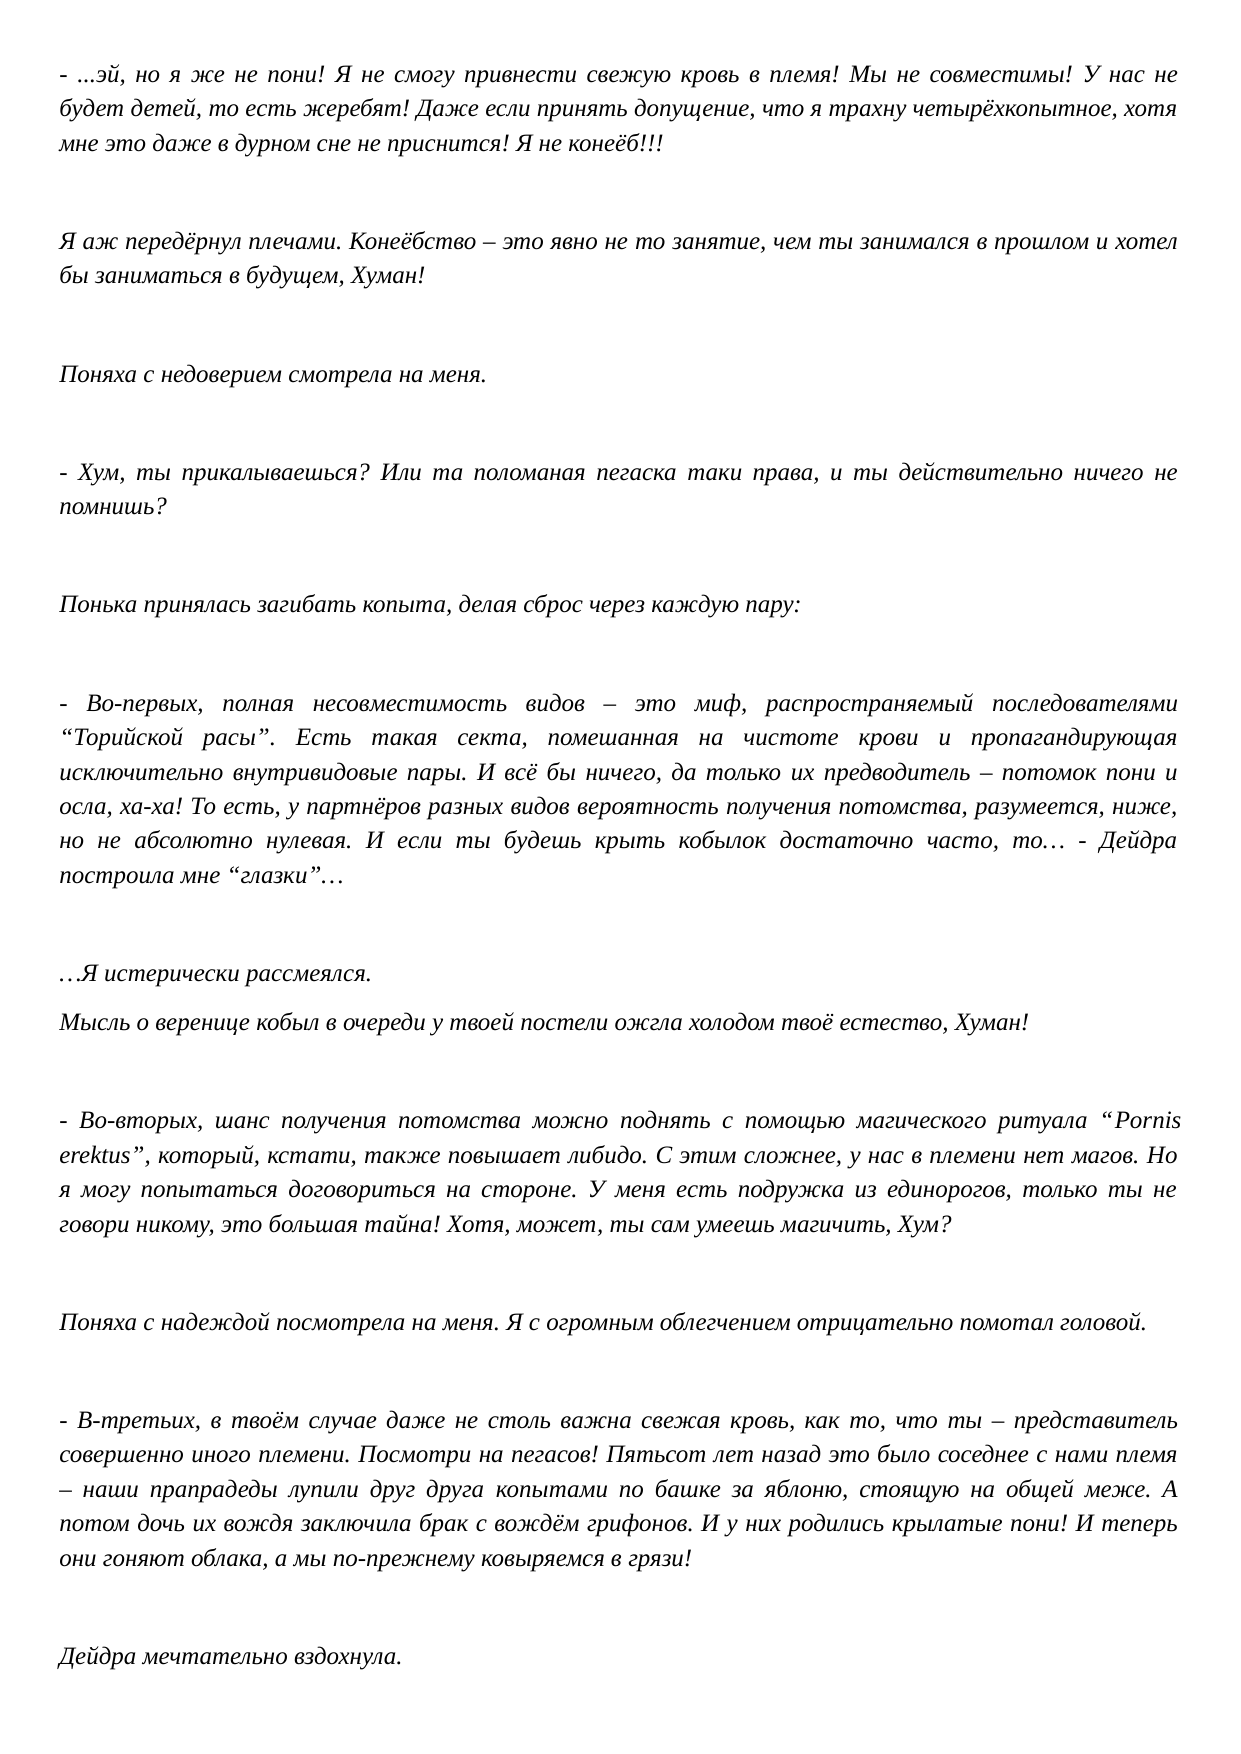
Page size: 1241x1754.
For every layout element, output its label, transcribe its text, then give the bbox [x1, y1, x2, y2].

text Дейдра мечтательно вздохнула. [59, 1641, 1181, 1670]
text Поняха с недоверием смотрела на меня. [59, 359, 1181, 387]
text Понька принялась загибать копыта, делая сброс через каждую пару: [59, 589, 1181, 618]
text Я аж передёрнул плечами. Конеёбство – это явно не то занятие, чем ты занимался в прошлом и хотел бы заниматься в будущем, Хуман! [59, 226, 1181, 289]
text Мысль о веренице кобыл в очереди у твоей постели ожгла холодом твоё естество, Хуман! [59, 1007, 1181, 1036]
text - ...эй, но я же не пони! Я не смогу привнести свежую кровь в племя! Мы не совместимы! У нас не будет детей, то есть жеребят! Даже если принять допущение, что я трахну четырёхкопытное, хотя мне это даже в дурном сне не приснится! Я не конеёб!!! [59, 59, 1181, 157]
text …Я истерически рассмеялся. [59, 958, 1181, 987]
text - Во-первых, полная несовместимость видов – это миф, распространяемый последователями “Торийской расы”. Есть такая секта, помешанная на чистоте крови и пропагандирующая исключительно внутривидовые пары. И всё бы ничего, да только их предводитель – потомок пони и осла, ха-ха! То есть, у партнёров разных видов вероятность получения потомства, разумеется, ниже, но не абсолютно нулевая. И если ты будешь крыть кобылок достаточно часто, то… - Дейдра построила мне “глазки”… [59, 688, 1181, 889]
text - В-третьих, в твоём случае даже не столь важна свежая кровь, как то, что ты – представитель совершенно иного племени. Посмотри на пегасов! Пятьсот лет назад это было соседнее с нами племя – наши прапрадеды лупили друг друга копытами по башке за яблоню, стоящую на общей меже. А потом дочь их вождя заключила брак с вождём грифонов. И у них родились крылатые пони! И теперь они гоняют облака, а мы по-прежнему ковыряемся в грязи! [59, 1405, 1181, 1572]
text - Хум, ты прикалываешься? Или та поломаная пегаска таки права, и ты действительно ничего не помнишь? [59, 457, 1181, 520]
text - Во-вторых, шанс получения потомства можно поднять с помощью магического ритуала “Pornis erektus”, который, кстати, также повышает либидо. С этим сложнее, у нас в племени нет магов. Но я могу попытаться договориться на стороне. У меня есть подружка из единорогов, только ты не говори никому, это большая тайна! Хотя, может, ты сам умеешь магичить, Хум? [59, 1105, 1181, 1237]
text Поняха с надеждой посмотрела на меня. Я с огромным облегчением отрицательно помотал головой. [59, 1307, 1181, 1336]
